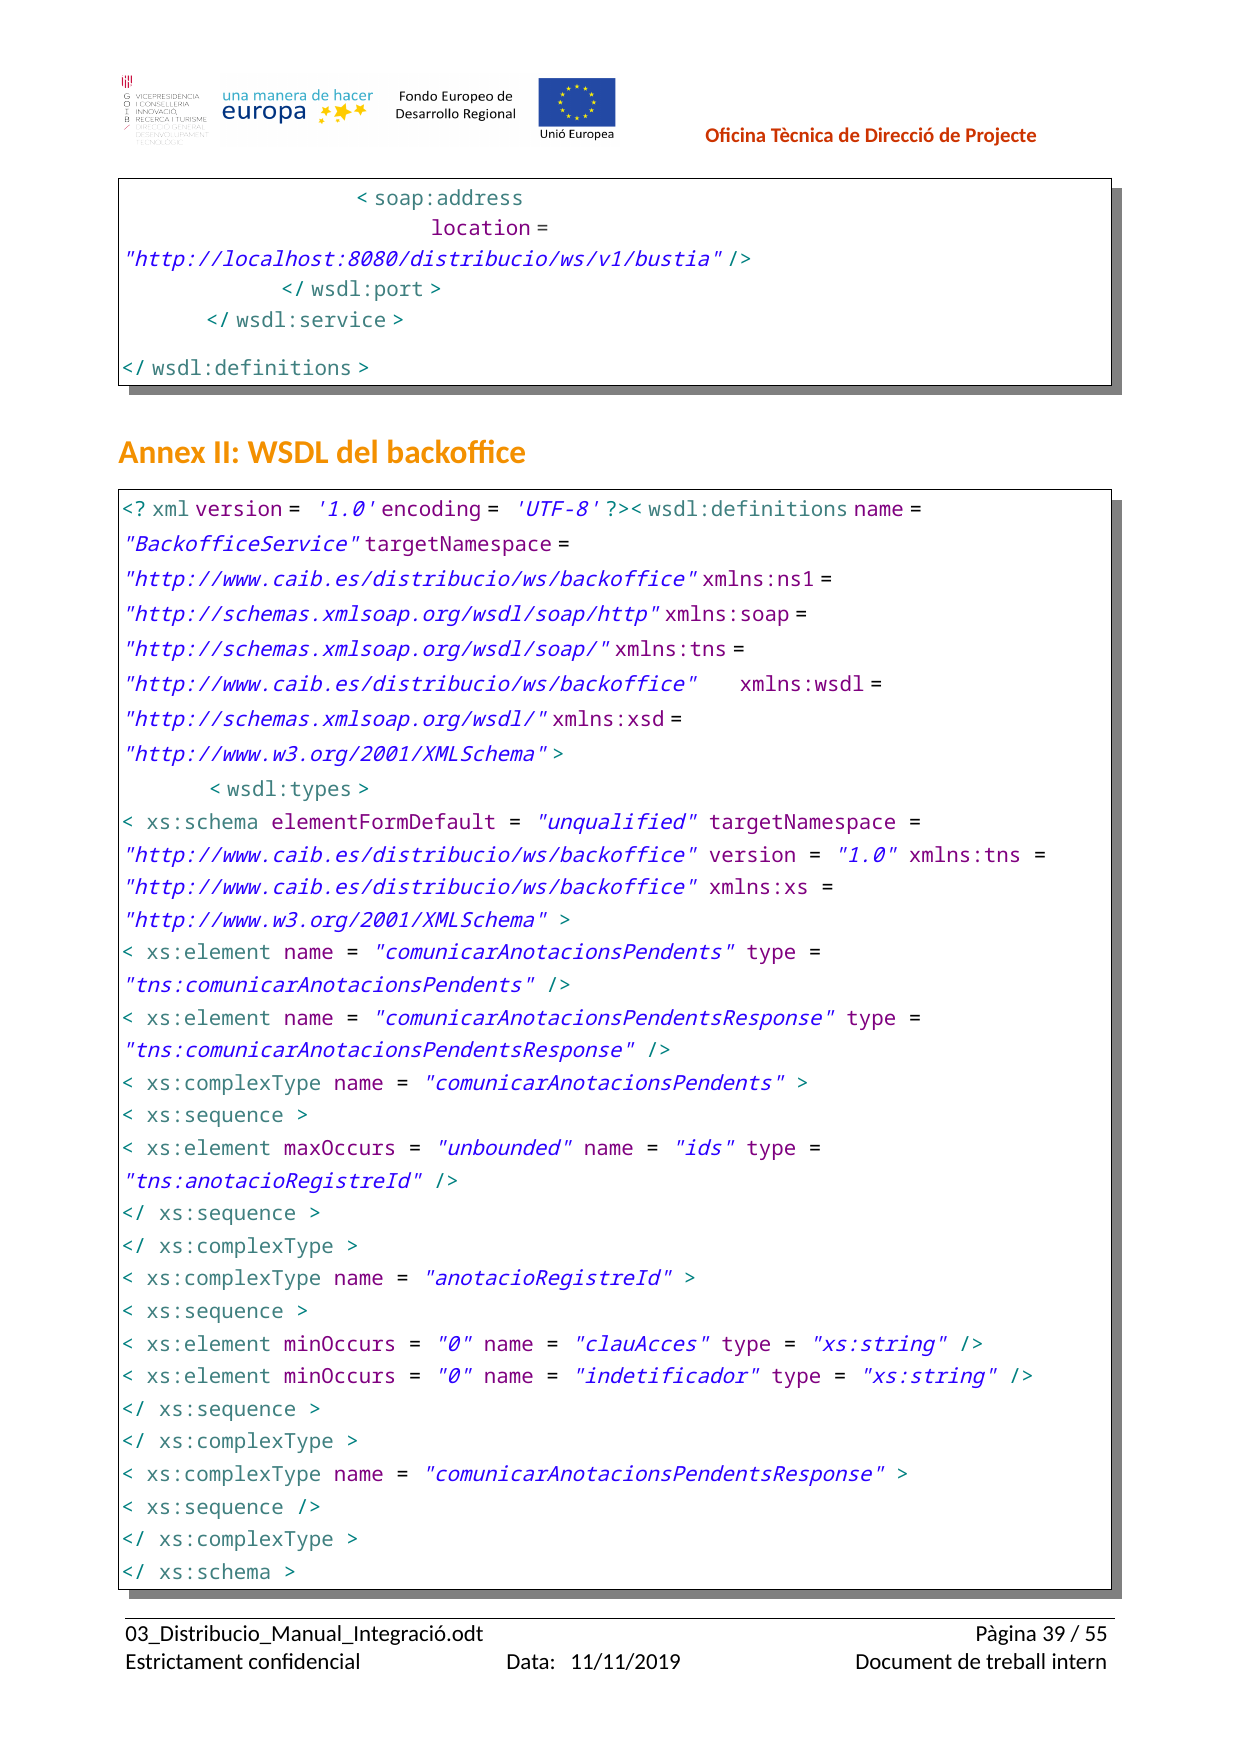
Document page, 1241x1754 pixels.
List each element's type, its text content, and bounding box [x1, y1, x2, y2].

text </ xs:complexType > [119, 1228, 1111, 1259]
text </ xs:sequence > [119, 1195, 1111, 1227]
text </ xs:complexType > [119, 1423, 1111, 1455]
subtitle Annex II: WSDL del backoffice [118, 431, 1122, 471]
text </ wsdl:definitions > [119, 348, 1111, 384]
text < xs:element name = "comunicarAnotacionsPendents" type = "tns:comunicarAnotacionsPendents" /> [119, 934, 1111, 998]
picture [118, 73, 213, 147]
text < xs:sequence /> [119, 1489, 1111, 1520]
text < xs:sequence > [119, 1097, 1111, 1129]
text < xs:element name = "comunicarAnotacionsPendentsResponse" type = "tns:comunicarAnotacionsPendentsResponse" /> [119, 1000, 1111, 1064]
text < xs:sequence > [119, 1293, 1111, 1324]
text < xs:element maxOccurs = "unbounded" name = "ids" type = "tns:anotacioRegistreId" /> [119, 1130, 1111, 1194]
text < soap:address [119, 179, 1111, 208]
text < wsdl:types > [119, 769, 1111, 803]
text < xs:complexType name = "comunicarAnotacionsPendents" > [119, 1065, 1111, 1096]
text < xs:complexType name = "anotacioRegistreId" > [119, 1261, 1111, 1292]
picture [219, 73, 621, 147]
text </ wsdl:service > [119, 300, 1111, 333]
text < xs:element minOccurs = "0" name = "clauAcces" type = "xs:string" /> [119, 1326, 1111, 1357]
text </ xs:sequence > [119, 1391, 1111, 1422]
text < xs:complexType name = "comunicarAnotacionsPendentsResponse" > [119, 1456, 1111, 1488]
text </ xs:complexType > [119, 1521, 1111, 1553]
text < xs:element minOccurs = "0" name = "indetificador" type = "xs:string" /> [119, 1358, 1111, 1390]
text </ wsdl:port > [119, 269, 1111, 300]
text location = "http://localhost:8080/distribucio/ws/v1/bustia" /> [119, 208, 1111, 269]
text < xs:schema elementFormDefault = "unqualified" targetNamespace = "http://www.caib.es/distribucio/ws/backoffice" version = "1.0" xmlns:tns = "http://www.caib.es/distribucio/ws/backoffice" xmlns:xs = "http://www.w3.org/2001/XMLSchema" > [119, 804, 1111, 933]
text </ xs:schema > [119, 1554, 1111, 1588]
text <? xml version = '1.0' encoding = 'UTF-8' ?>< wsdl:definitions name = "BackofficeService" targetNamespace = "http://www.caib.es/distribucio/ws/backoffice" xmlns:ns1 = "http://schemas.xmlsoap.org/wsdl/soap/http" xmlns:soap = "http://schemas.xmlsoap.org/wsdl/soap/" xmlns:tns = "http://www.caib.es/distribucio/ws/backoffice" xmlns:wsdl = "http://schemas.xmlsoap.org/wsdl/" xmlns:xsd = "http://www.w3.org/2001/XMLSchema" > [119, 490, 1111, 768]
